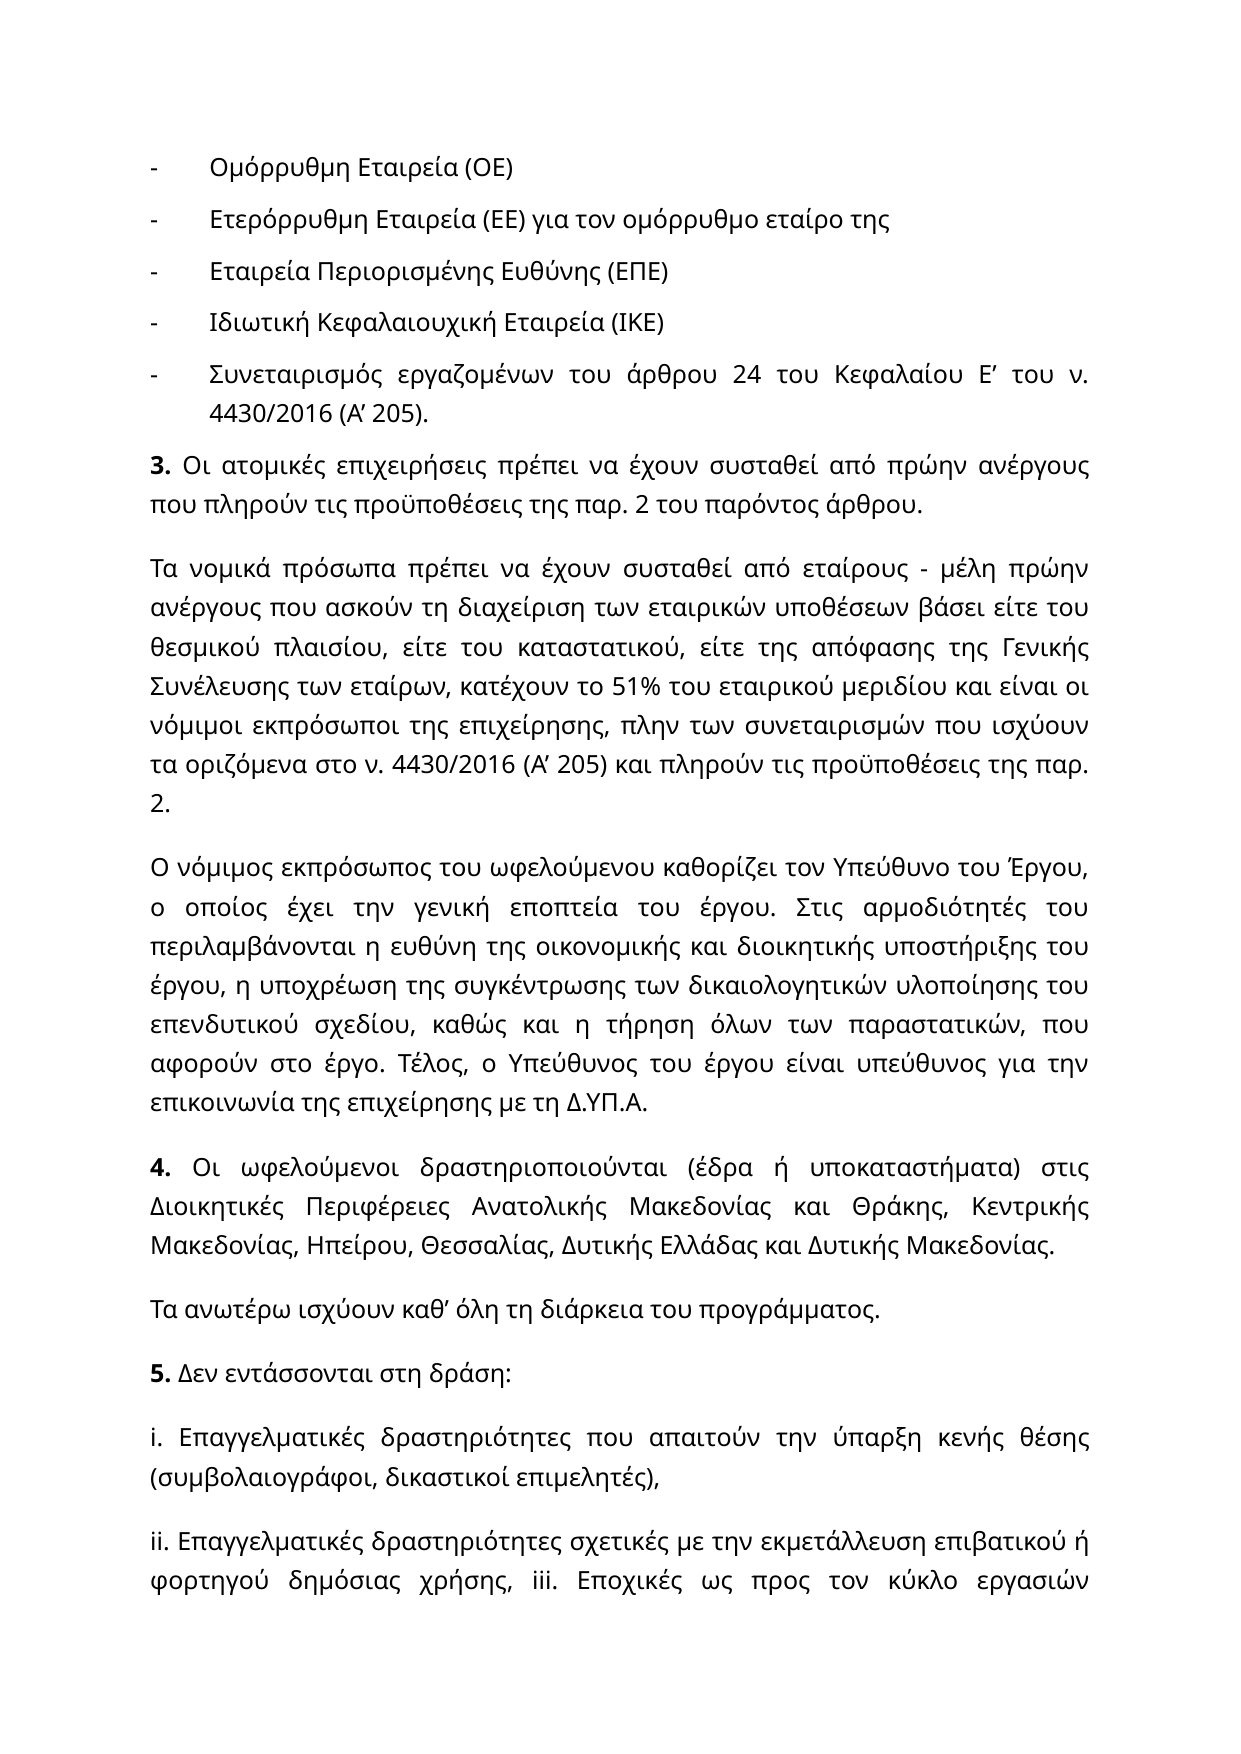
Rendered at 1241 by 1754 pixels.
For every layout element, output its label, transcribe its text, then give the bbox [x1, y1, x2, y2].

text 5. Δεν εντάσσονται στη δράση: [150, 1356, 1090, 1390]
list - Εταιρεία Περιορισμένης Ευθύνης (ΕΠΕ) [150, 253, 1090, 287]
list - Ετερόρρυθμη Εταιρεία (ΕΕ) για τον ομόρρυθμο εταίρο της [150, 202, 1090, 236]
text Τα ανωτέρω ισχύουν καθ’ όλη τη διάρκεια του προγράμματος. [150, 1292, 1090, 1326]
text 3. Οι ατομικές επιχειρήσεις πρέπει να έχουν συσταθεί από πρώην ανέργους που πληρούν τις προϋποθέσεις της παρ. 2 του παρόντος άρθρου. [150, 447, 1090, 521]
list - Ιδιωτική Κεφαλαιουχική Εταιρεία (ΙΚΕ) [150, 305, 1090, 339]
list - Ομόρρυθμη Εταιρεία (ΟΕ) [150, 150, 1090, 184]
text 4. Οι ωφελούμενοι δραστηριοποιούνται (έδρα ή υποκαταστήματα) στις Διοικητικές Περιφέρειες Ανατολικής Μακεδονίας και Θράκης, Κεντρικής Μακεδονίας, Ηπείρου, Θεσσαλίας, Δυτικής Ελλάδας και Δυτικής Μακεδονίας. [150, 1149, 1090, 1262]
text Ο νόμιμος εκπρόσωπος του ωφελούμενου καθορίζει τον Υπεύθυνο του Έργου, ο οποίος έχει την γενική εποπτεία του έργου. Στις αρμοδιότητές του περιλαμβάνονται η ευθύνη της οικονομικής και διοικητικής υποστήριξης του έργου, η υποχρέωση της συγκέντρωσης των δικαιολογητικών υλοποίησης του επενδυτικού σχεδίου, καθώς και η τήρηση όλων των παραστατικών, που αφορούν στο έργο. Τέλος, ο Υπεύθυνος του έργου είναι υπεύθυνος για την επικοινωνία της επιχείρησης με τη Δ.ΥΠ.Α. [150, 850, 1090, 1119]
text Τα νομικά πρόσωπα πρέπει να έχουν συσταθεί από εταίρους - μέλη πρώην ανέργους που ασκούν τη διαχείριση των εταιρικών υποθέσεων βάσει είτε του θεσμικού πλαισίου, είτε του καταστατικού, είτε της απόφασης της Γενικής Συνέλευσης των εταίρων, κατέχουν το 51% του εταιρικού μεριδίου και είναι οι νόμιμοι εκπρόσωποι της επιχείρησης, πλην των συνεταιρισμών που ισχύουν τα οριζόμενα στο ν. 4430/2016 (Α’ 205) και πληρούν τις προϋποθέσεις της παρ. 2. [150, 551, 1090, 820]
text i. Επαγγελματικές δραστηριότητες που απαιτούν την ύπαρξη κενής θέσης (συμβολαιογράφοι, δικαστικοί επιμελητές), [150, 1420, 1090, 1493]
text ii. Επαγγελματικές δραστηριότητες σχετικές με την εκμετάλλευση επιβατικού ή φορτηγού δημόσιας χρήσης, iii. Εποχικές ως προς τον κύκλο εργασιών [150, 1523, 1090, 1597]
list - Συνεταιρισμός εργαζομένων του άρθρου 24 του Κεφαλαίου Ε’ του ν. 4430/2016 (Α’ 205). [150, 357, 1090, 430]
